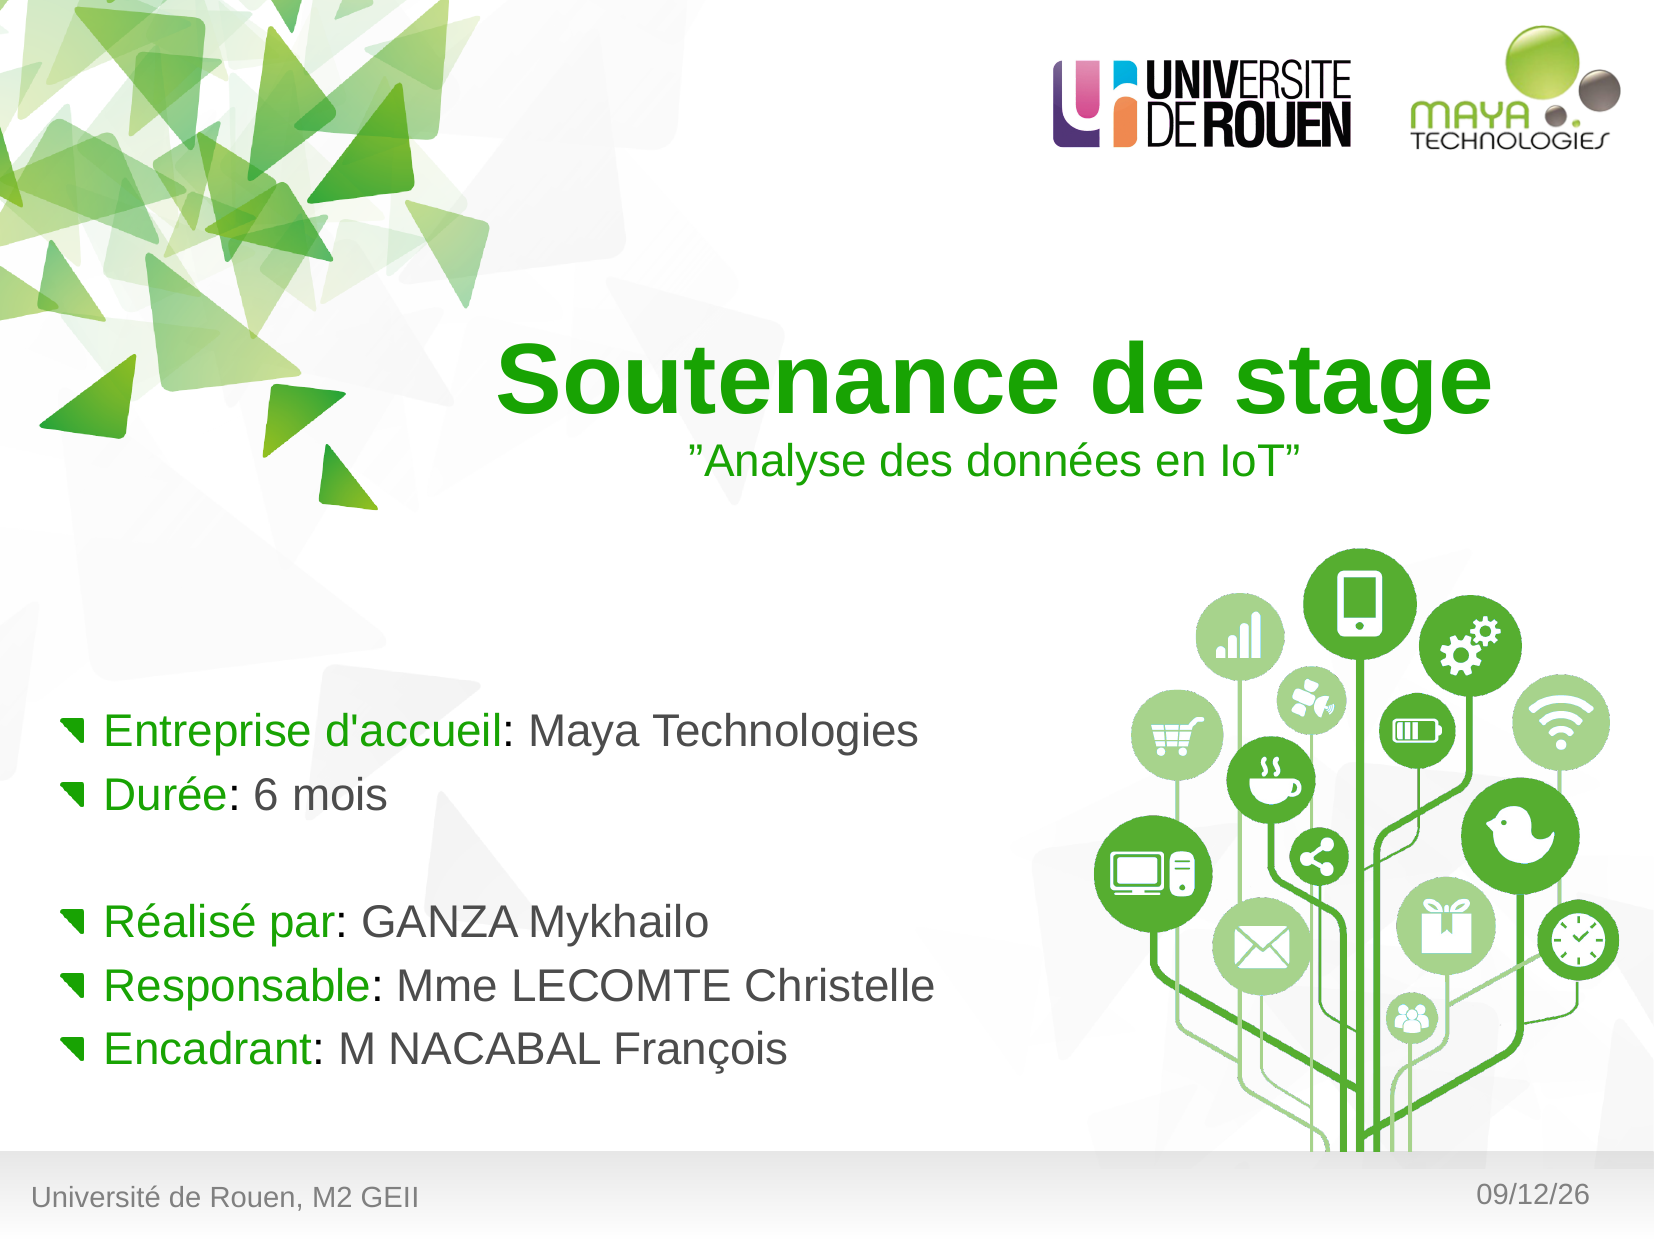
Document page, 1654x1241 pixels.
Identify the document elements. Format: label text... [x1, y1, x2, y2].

picture [0, 0, 798, 948]
title Soutenance de stage ”Analyse des données en IoT” [480, 313, 1510, 496]
picture [1053, 59, 1351, 149]
picture [915, 546, 1654, 1169]
picture [1410, 25, 1621, 151]
list Entreprise d'accueil: Maya Technologies Durée: 6 mois Réalisé par: GANZA Mykhailo Responsable: Mme LECOMTE Christelle Encadrant: M NACABAL François [60, 705, 961, 1130]
